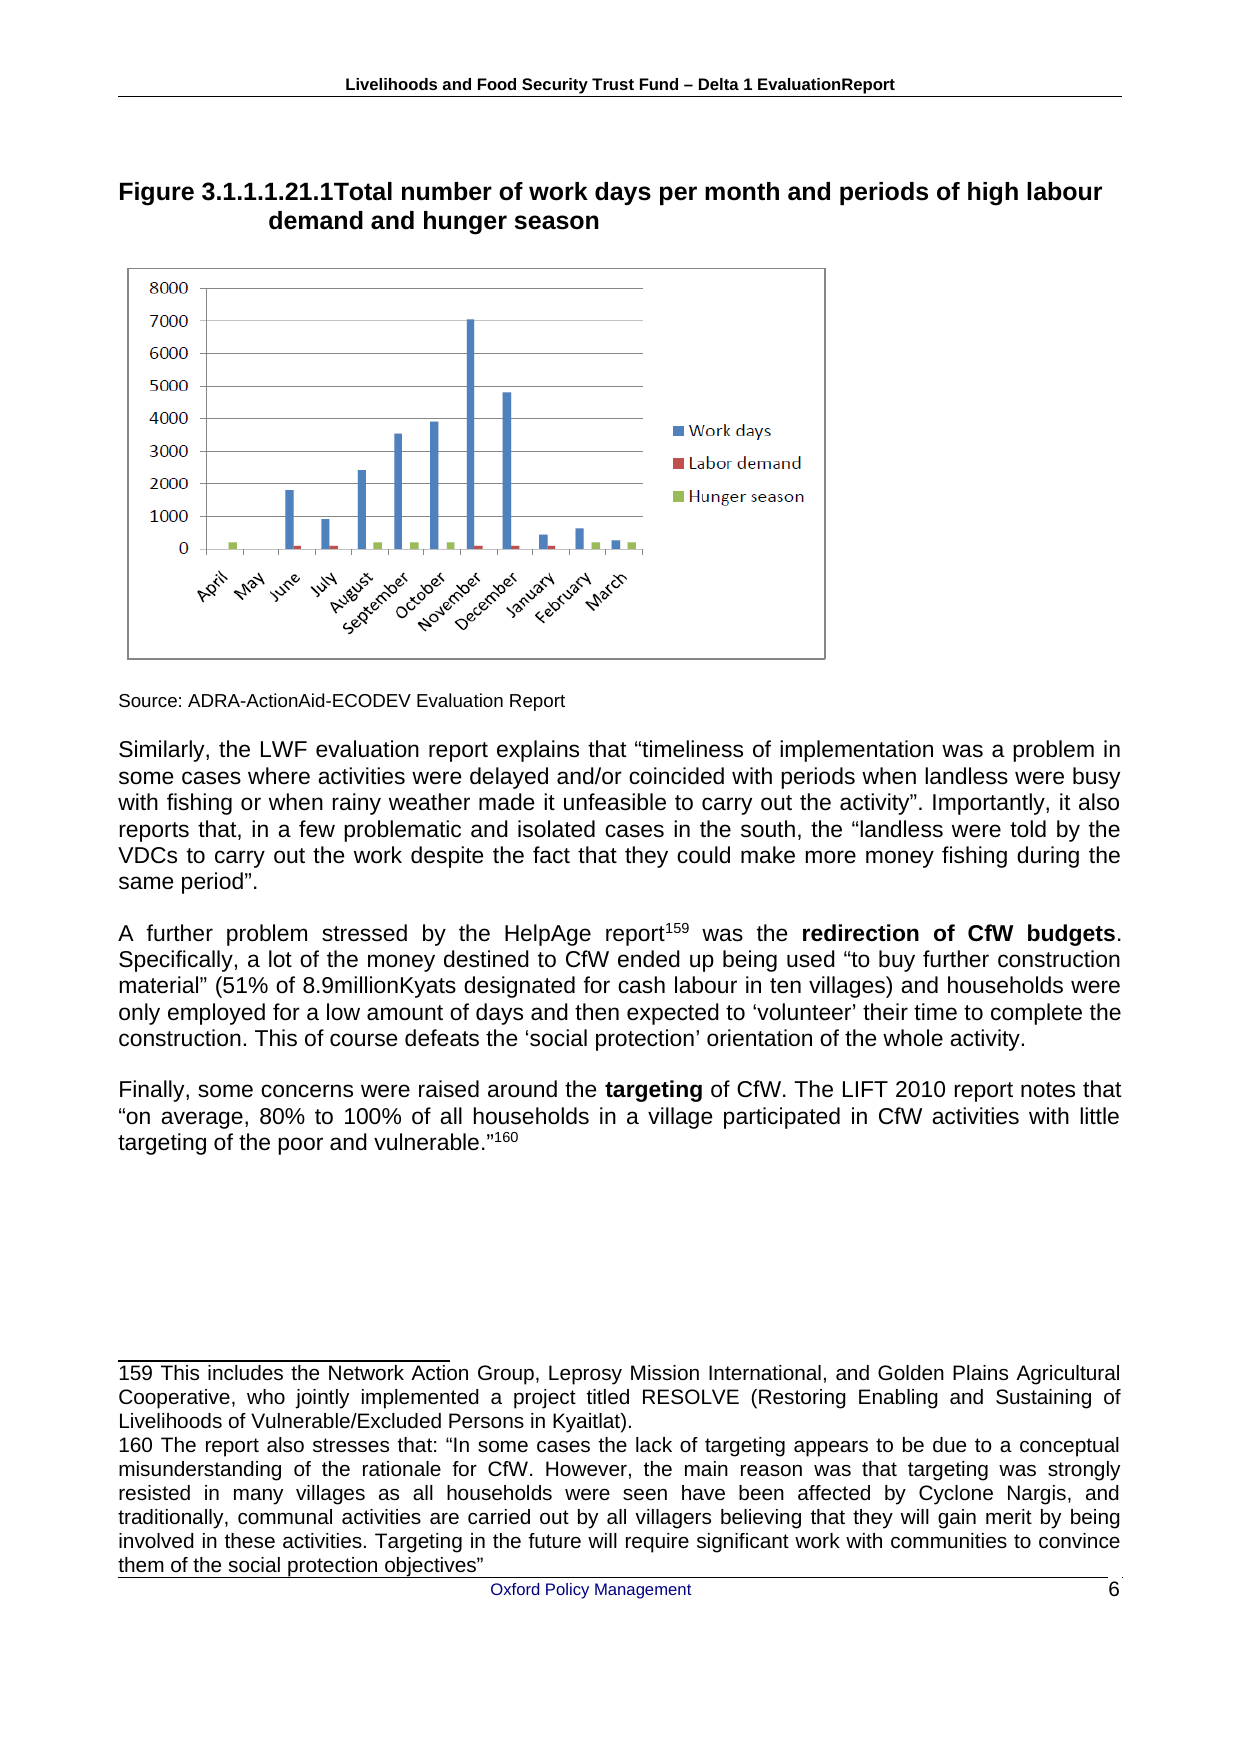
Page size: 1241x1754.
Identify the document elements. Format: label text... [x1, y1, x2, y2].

text A further problem stressed by the HelpAge report was the redirection of CfW budgets. Specifically, a lot of the money destined to CfW ended up being used “to buy further construction material” (51% of 8.9millionKyats designated for cash labour in ten villages) and households were only employed for a low amount of days and then expected to ‘volunteer’ their time to complete the construction. This of course defeats the ‘social protection’ orientation of the whole activity. [118, 919, 1122, 1051]
text This includes the Network Action Group, Leprosy Mission International, and Golden Plains Agricultural Cooperative, who jointly implemented a project titled RESOLVE (Restoring Enabling and Sustaining of Livelihoods of Vulnerable/Excluded Persons in Kyaitlat). [118, 1361, 1122, 1433]
list Total number of work days per month and periods of high labour demand and hunger season [118, 177, 1122, 235]
text The report also stresses that: “In some cases the lack of targeting appears to be due to a conceptual misunderstanding of the rationale for CfW. However, the main reason was that targeting was strongly resisted in many villages as all households were seen have been affected by Cyclone Nargis, and traditionally, communal activities are carried out by all villagers believing that they will gain merit by being involved in these activities. Targeting in the future will require significant work with communities to convince them of the social protection objectives” [118, 1433, 1122, 1577]
text Similarly, the LWF evaluation report explains that “timeliness of implementation was a problem in some cases where activities were delayed and/or coincided with periods when landless were busy with fishing or when rainy weather made it unfeasible to carry out the activity”. Importantly, it also reports that, in a few problematic and isolated cases in the south, the “landless were told by the VDCs to carry out the work despite the fact that they could make more money fishing during the same period”. [118, 736, 1122, 894]
text Source: ADRA-ActionAid-ECODEV Evaluation Report [118, 690, 1122, 711]
text Finally, some concerns were raised around the targeting of CfW. The LIFT 2010 report notes that “on average, 80% to 100% of all households in a village participated in CfW activities with little targeting of the poor and vulnerable.” [118, 1076, 1122, 1155]
